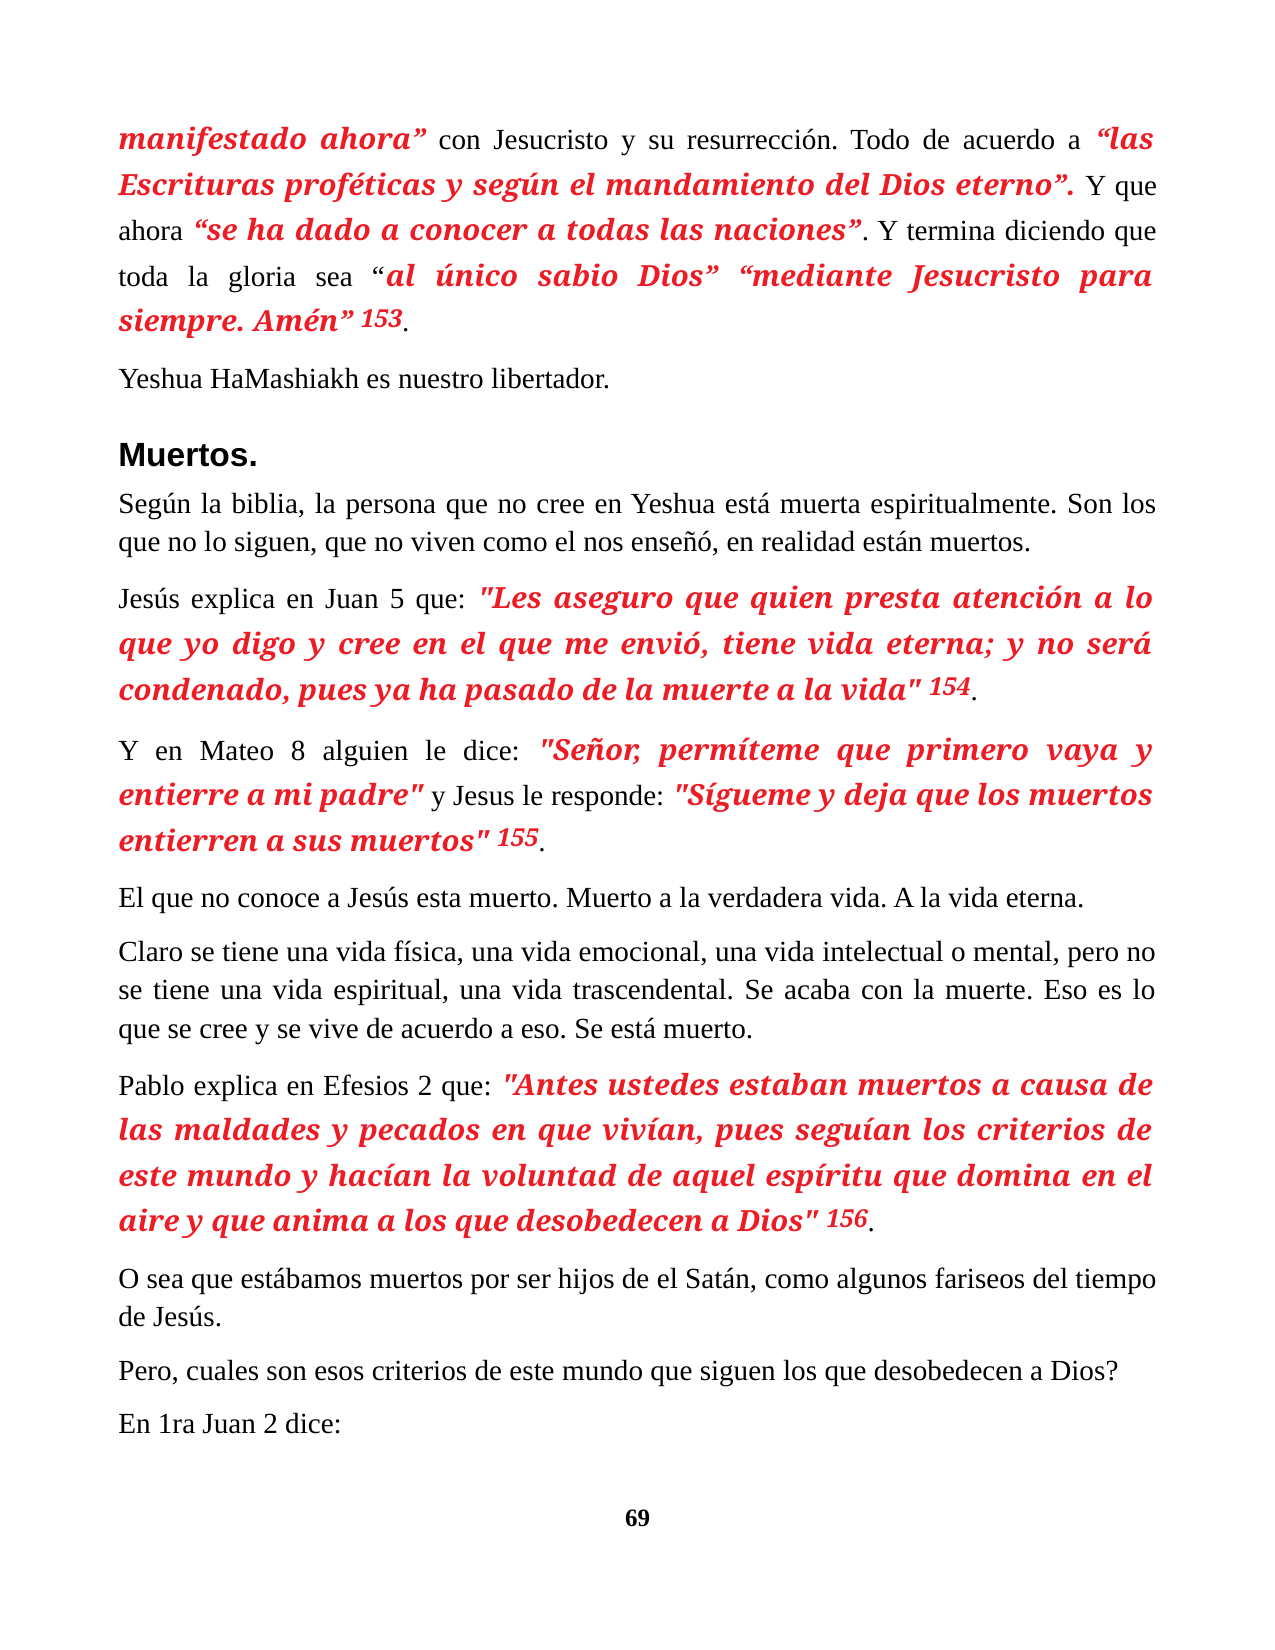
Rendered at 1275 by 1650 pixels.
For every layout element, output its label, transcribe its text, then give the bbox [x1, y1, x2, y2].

text O sea que estábamos muertos por ser hijos de el Satán, como algunos fariseos del tiempo de Jesús. [118, 1261, 1157, 1333]
text Claro se tiene una vida física, una vida emocional, una vida intelectual o mental, pero no se tiene una vida espiritual, una vida trascendental. Se acaba con la muerte. Eso es lo que se cree y se vive de acuerdo a eso. Se está muerto. [118, 934, 1157, 1044]
text manifestado ahora” con Jesucristo y su resurrección. Todo de acuerdo a “las Escrituras proféticas y según el mandamiento del Dios eterno”. Y que ahora “se ha dado a conocer a todas las naciones”. Y termina diciendo que toda la gloria sea “al único sabio Dios” “mediante Jesucristo para siempre. Amén” . [118, 118, 1157, 340]
text Según la biblia, la persona que no cree en Yeshua está muerta espiritualmente. Son los que no lo siguen, que no viven como el nos enseñó, en realidad están muertos. [118, 486, 1157, 558]
text Yeshua HaMashiakh es nuestro libertador. [118, 361, 1157, 394]
text En 1ra Juan 2 dice: [118, 1406, 1157, 1439]
text Pablo explica en Efesios 2 que: "Antes ustedes estaban muertos a causa de las maldades y pecados en que vivían, pues seguían los criterios de este mundo y hacían la voluntad de aquel espíritu que domina en el aire y que anima a los que desobedecen a Dios" . [118, 1064, 1157, 1240]
subtitle Muertos. [118, 435, 1157, 473]
text Jesús explica en Juan 5 que: "Les aseguro que quien presta atención a lo que yo digo y cree en el que me envió, tiene vida eterna; y no será condenado, pues ya ha pasado de la muerte a la vida" . [118, 578, 1157, 708]
text El que no conoce a Jesús esta muerto. Muerto a la verdadera vida. A la vida eterna. [118, 881, 1157, 914]
text Pero, cuales son esos criterios de este mundo que siguen los que desobedecen a Dios? [118, 1353, 1157, 1386]
text Y en Mateo 8 alguien le dice: "Señor, permíteme que primero vaya y entierre a mi padre" y Jesus le responde: "Sígueme y deja que los muertos entierren a sus muertos" . [118, 729, 1157, 860]
